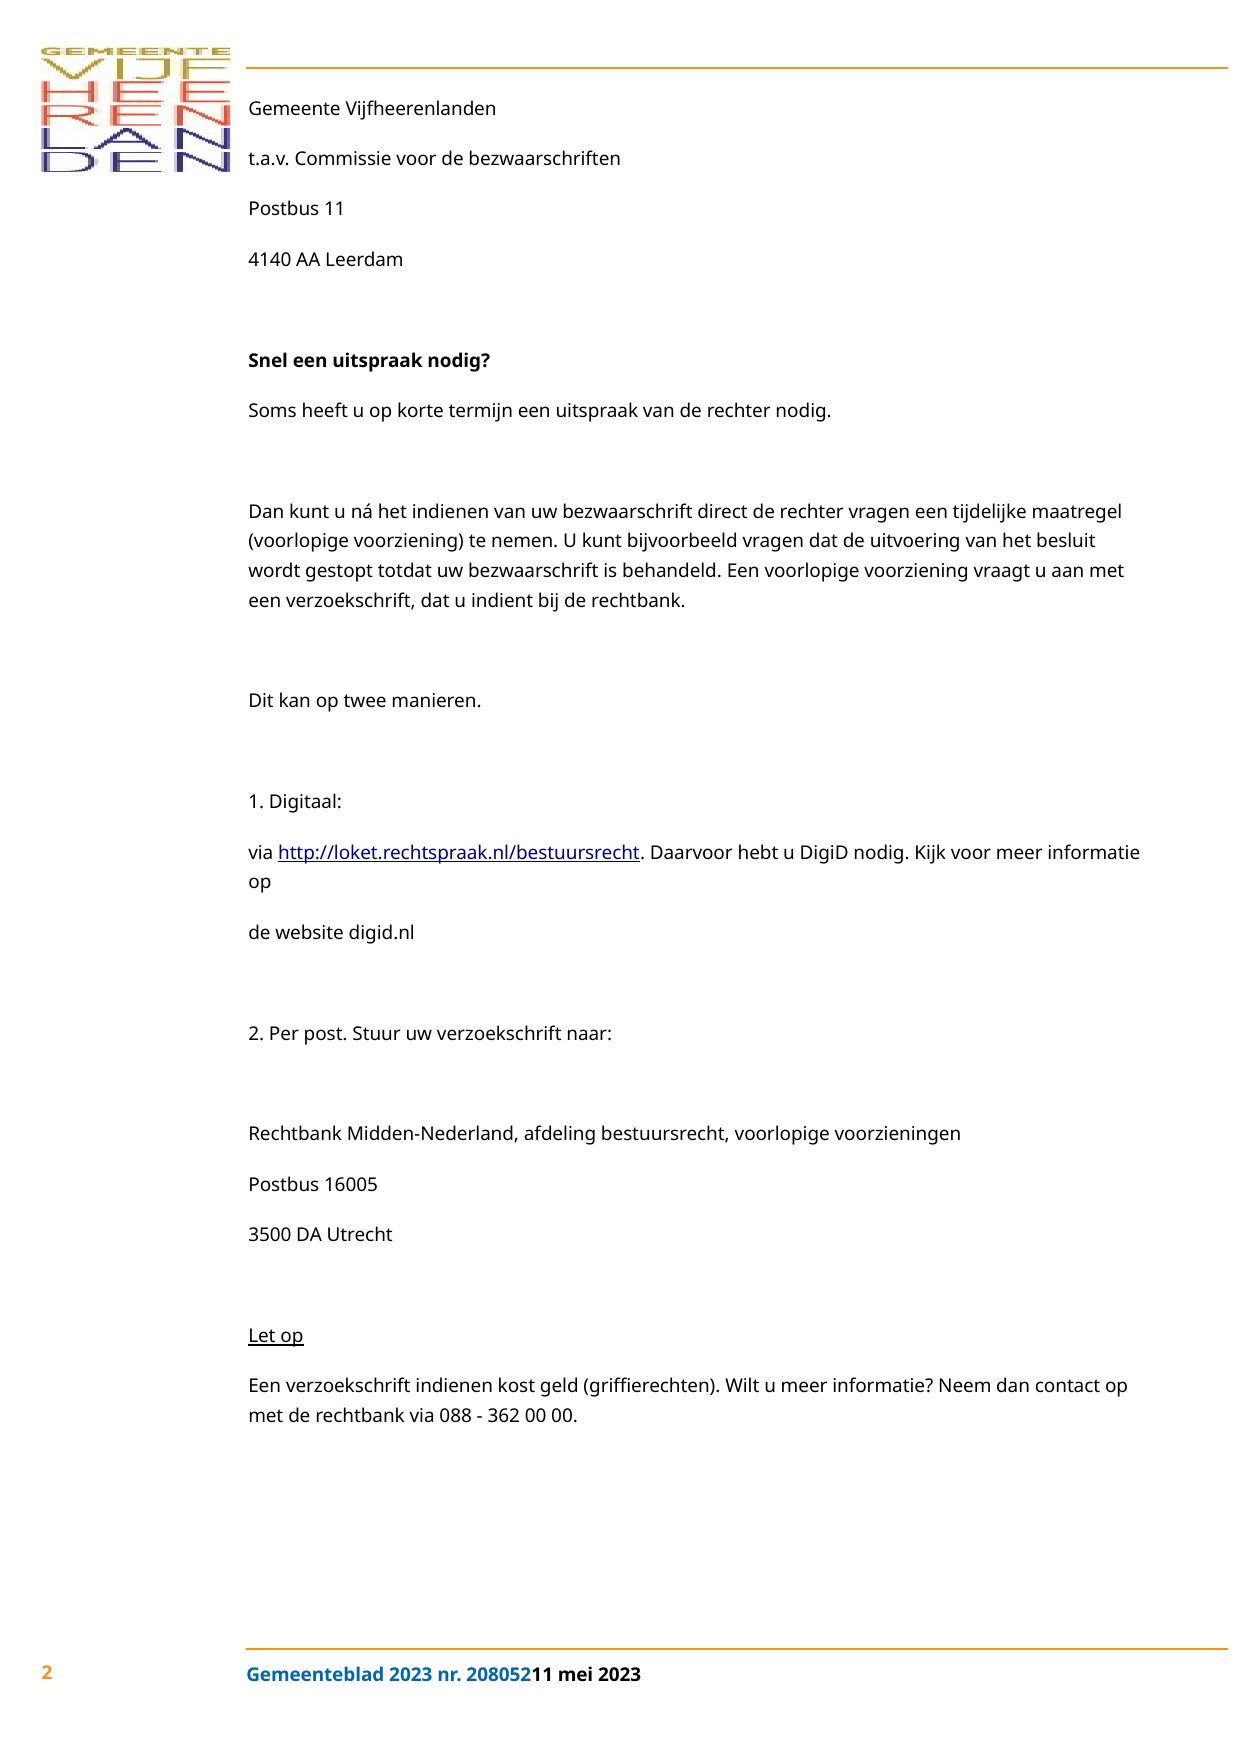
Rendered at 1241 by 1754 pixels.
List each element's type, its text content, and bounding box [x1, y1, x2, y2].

text Postbus 11 [248, 196, 1152, 221]
text de website digid.nl [248, 919, 1152, 945]
text Postbus 16005 [248, 1171, 1152, 1197]
text Rechtbank Midden-Nederland, afdeling bestuursrecht, voorlopige voorzieningen [248, 1121, 1152, 1146]
text Soms heeft u op korte termijn een uitspraak van de rechter nodig. [248, 397, 1152, 423]
text Gemeente Vijfheerenlanden [248, 95, 1152, 121]
text 3500 DA Utrecht [248, 1221, 1152, 1247]
text Dan kunt u ná het indienen van uw bezwaarschrift direct de rechter vragen een tijdelijke maatregel (voorlopige voorziening) te nemen. U kunt bijvoorbeeld vragen dat de uitvoering van het besluit wordt gestopt totdat uw bezwaarschrift is behandeld. Een voorlopige voorziening vraagt u aan met een verzoekschrift, dat u indient bij de rechtbank. [248, 498, 1152, 613]
text Let op [248, 1322, 1152, 1348]
text via http://loket.rechtspraak.nl/bestuursrecht. Daarvoor hebt u DigiD nodig. Kijk voor meer informatie op [248, 839, 1152, 894]
text 2. Per post. Stuur uw verzoekschrift naar: [248, 1020, 1152, 1046]
text t.a.v. Commissie voor de bezwaarschriften [248, 145, 1152, 171]
picture [41, 47, 231, 172]
text Dit kan op twee manieren. [248, 688, 1152, 713]
text 1. Digitaal: [248, 788, 1152, 814]
text Een verzoekschrift indienen kost geld (griffierechten). Wilt u meer informatie? Neem dan contact op met de rechtbank via 088 - 362 00 00. [248, 1373, 1152, 1428]
text Snel een uitspraak nodig? [248, 347, 1152, 373]
text 4140 AA Leerdam [248, 246, 1152, 272]
